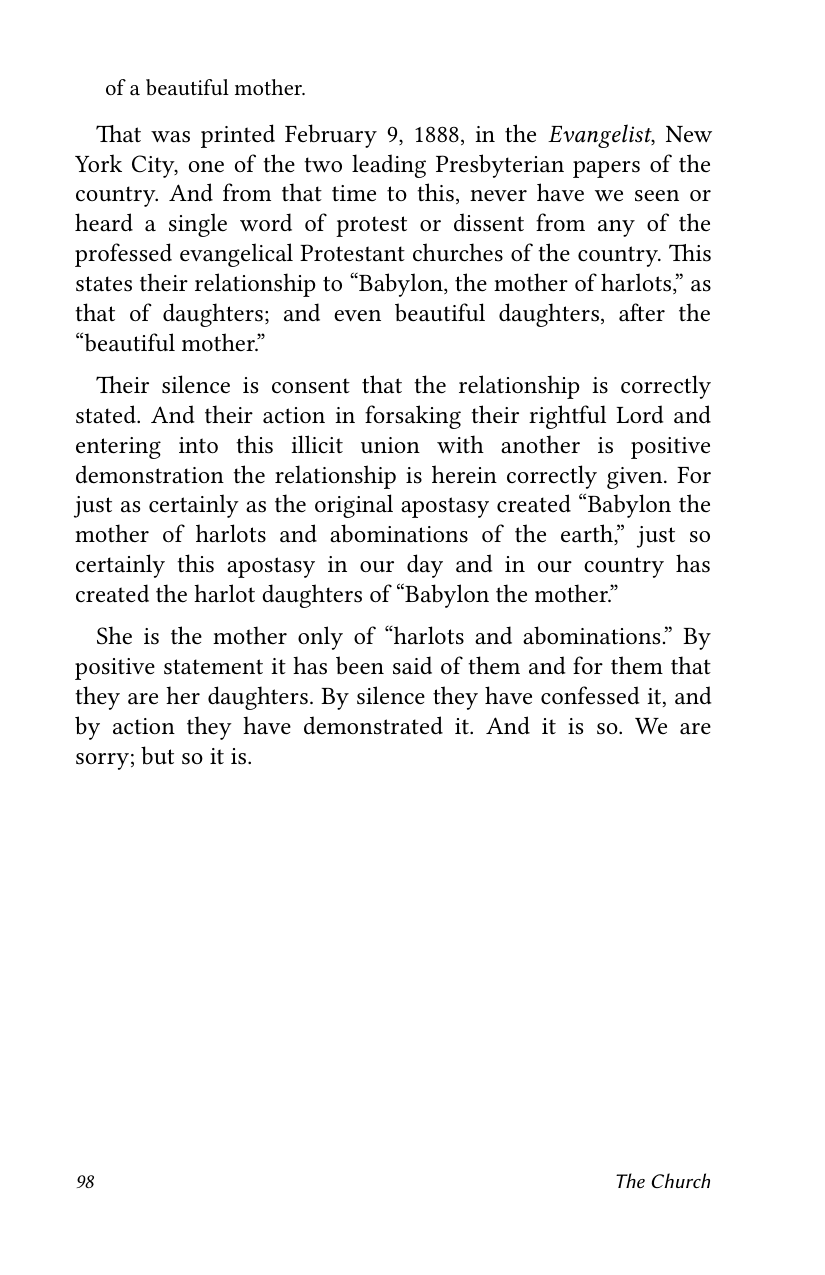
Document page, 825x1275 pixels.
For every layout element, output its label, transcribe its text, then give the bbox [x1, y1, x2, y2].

text of a beautiful mother. [105, 75, 682, 101]
text That was printed February 9, 1888, in the Evangelist, New York City, one of the two leading Presbyterian papers of the country. And from that time to this, never have we seen or heard a single word of protest or dissent from any of the professed evangelical Protestant churches of the country. This states their relationship to “Babylon, the mother of harlots,” as that of daughters; and even beautiful daughters, after the “beautiful mother.” [75, 120, 712, 357]
text Their silence is consent that the relationship is correctly stated. And their action in forsaking their rightful Lord and entering into this illicit union with another is positive demonstration the relationship is herein correctly given. For just as certainly as the original apostasy created “Babylon the mother of harlots and abominations of the earth,” just so certainly this apostasy in our day and in our country has created the harlot daughters of “Babylon the mother.” [75, 371, 712, 609]
text She is the mother only of “harlots and abominations.” By positive statement it has been said of them and for them that they are her daughters. By silence they have confessed it, and by action they have demonstrated it. And it is so. We are sorry; but so it is. [75, 622, 712, 770]
